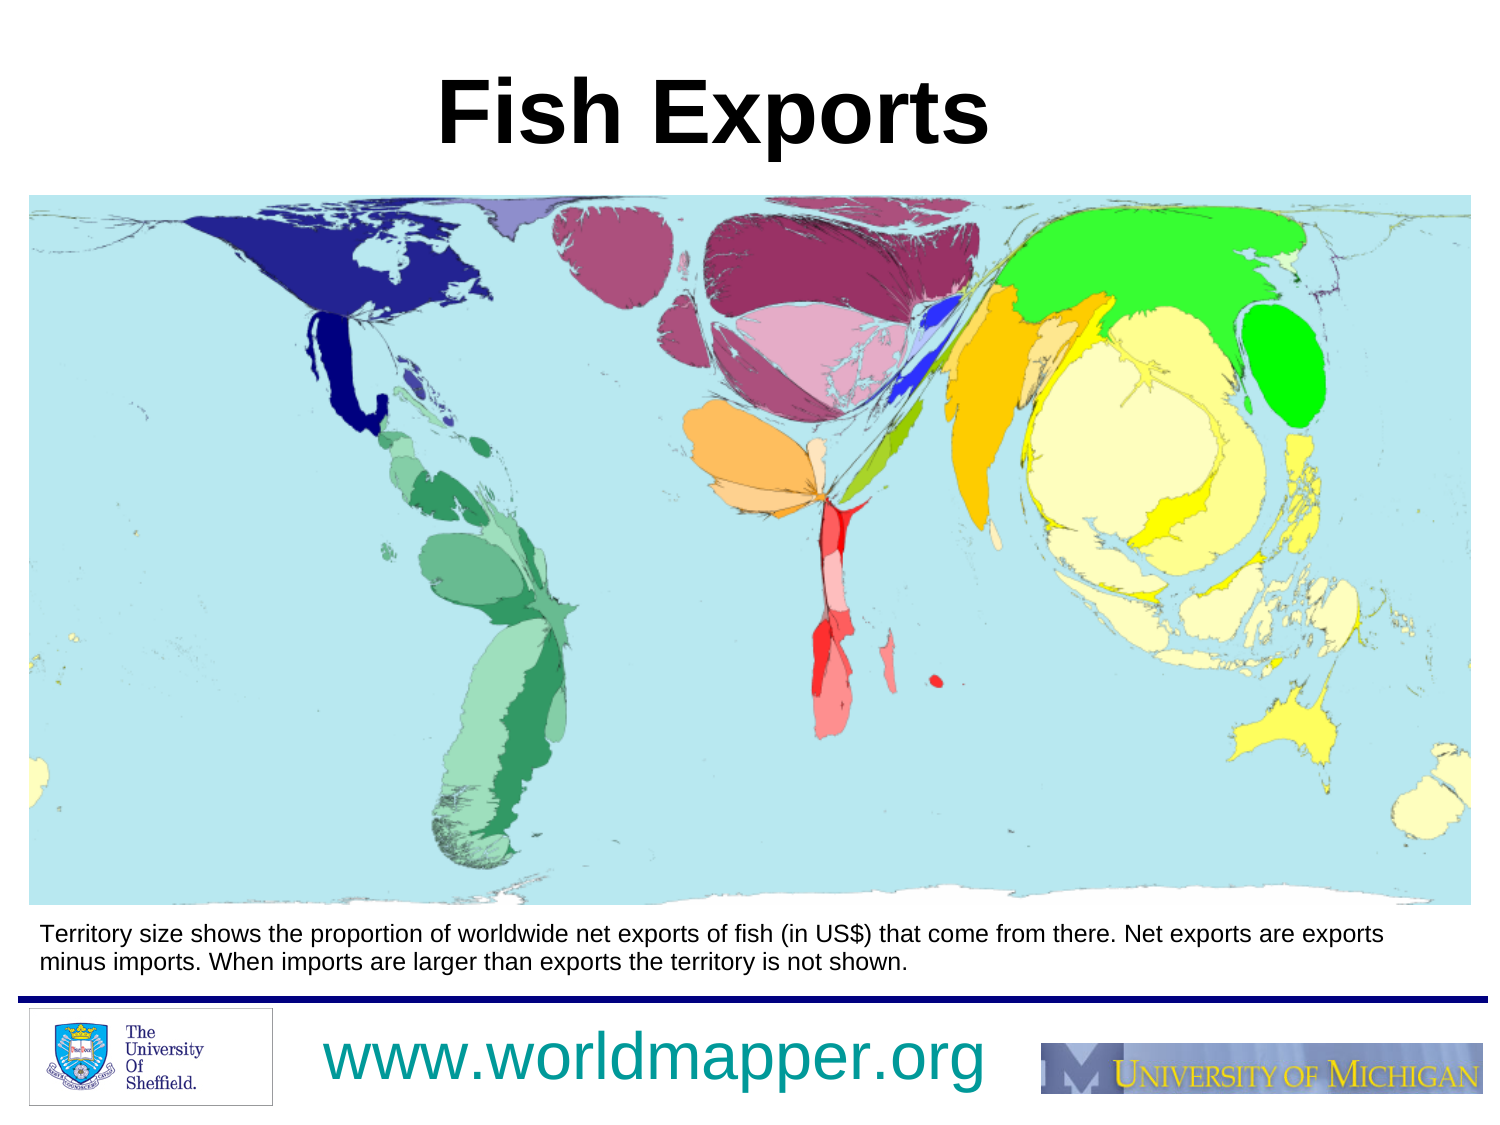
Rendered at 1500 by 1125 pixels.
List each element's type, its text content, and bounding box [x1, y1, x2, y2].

text_box Territory size shows the proportion of worldwide net exports of fish (in US$) that come from there. Net exports are exports minus imports. When imports are larger than exports the territory is not shown. [24, 911, 1410, 984]
title Fish Exports [76, 42, 1352, 195]
picture [29, 1008, 273, 1106]
picture [1041, 1043, 1483, 1094]
picture [29, 195, 1471, 905]
